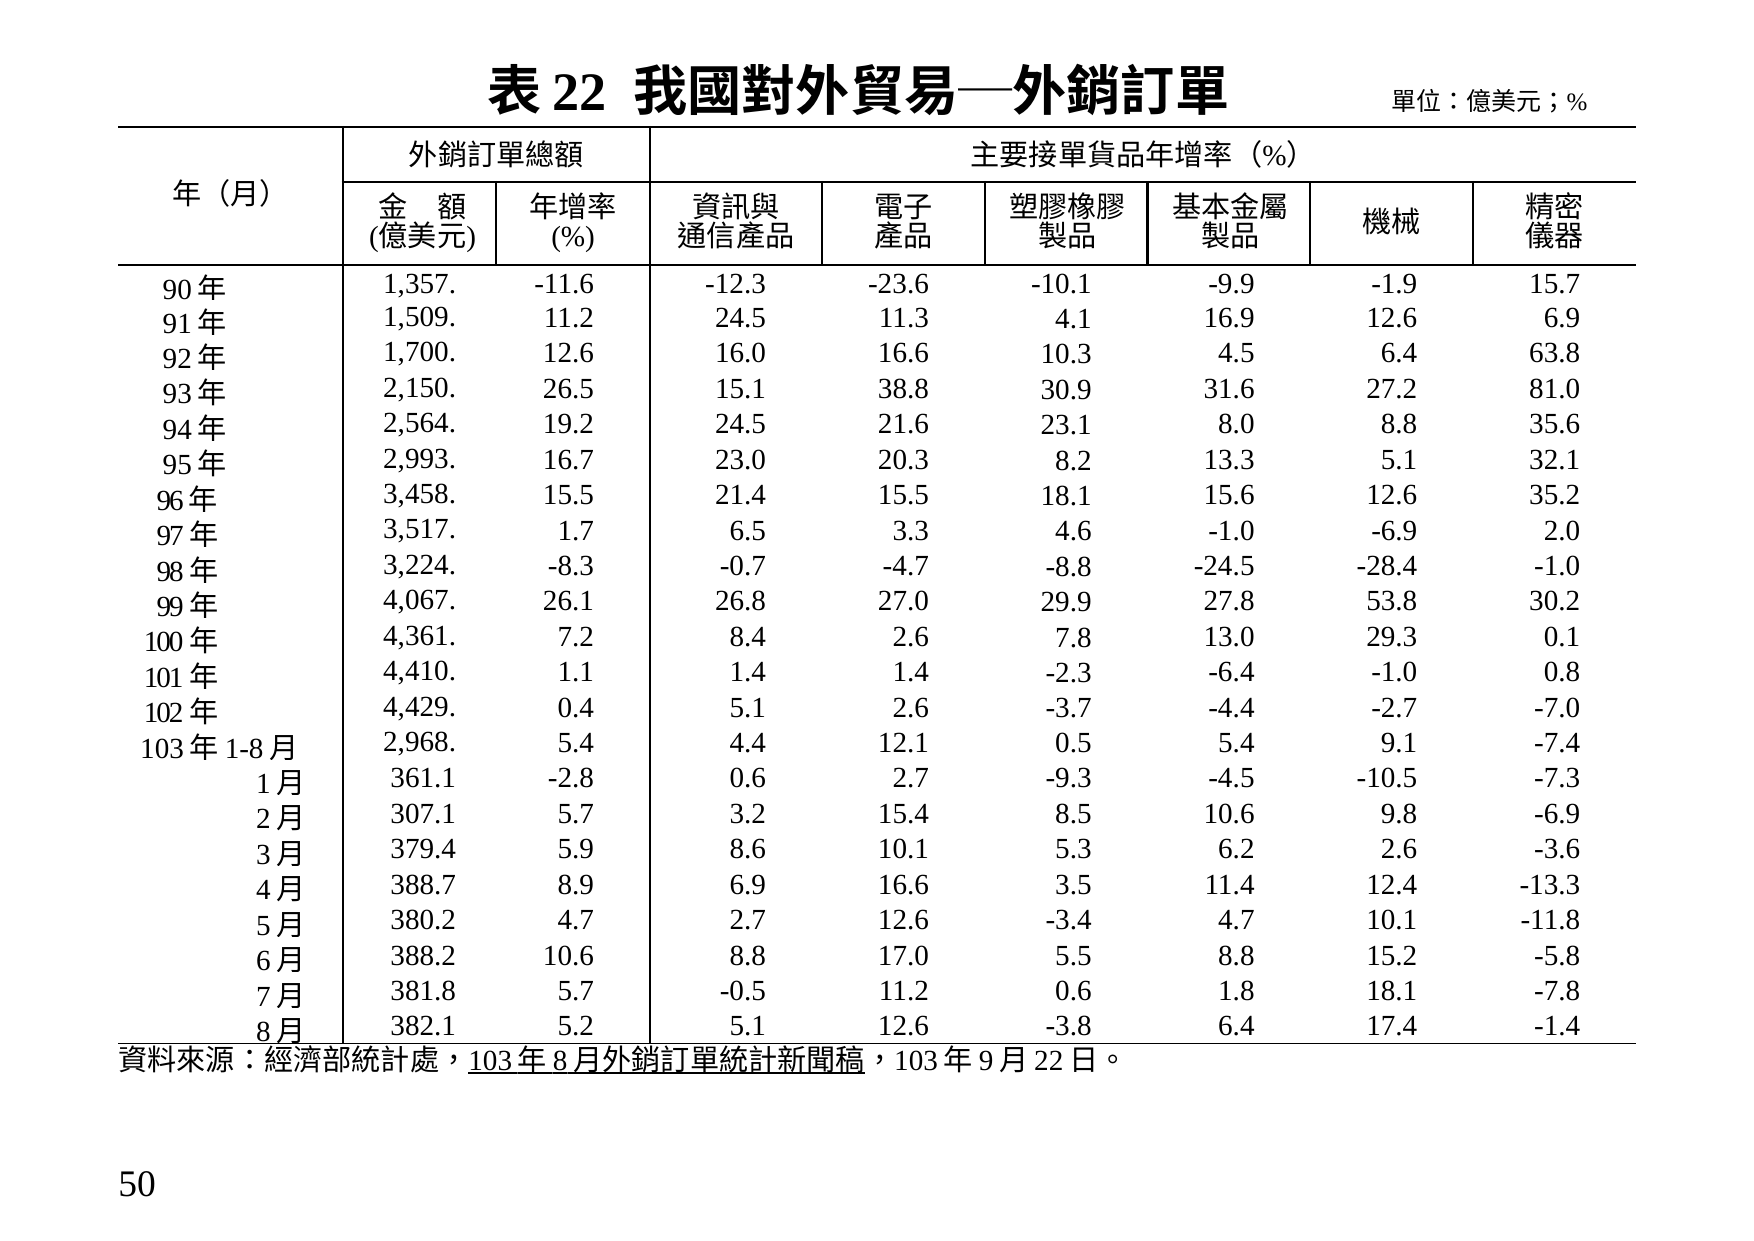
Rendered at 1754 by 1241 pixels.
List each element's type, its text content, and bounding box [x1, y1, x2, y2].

table_cell 16.6 [822, 335, 984, 370]
table_cell 1,357.2 [344, 266, 496, 299]
table_cell -28.4 [1310, 547, 1473, 582]
table_cell 24.5 [651, 299, 822, 334]
table_cell 5.4 [1148, 724, 1310, 759]
table_cell 0.1 [1473, 618, 1636, 653]
table_cell 8.5 [985, 795, 1147, 830]
table_cell -7.3 [1473, 760, 1636, 795]
table_cell 0.5 [985, 724, 1147, 759]
table_cell -6.9 [1310, 512, 1473, 547]
table_cell 100年 [118, 618, 342, 653]
table_cell 4月 [118, 866, 342, 901]
table_cell -6.9 [1473, 795, 1636, 830]
table_cell 27.2 [1310, 370, 1473, 405]
table_cell 年增率 (%) [497, 183, 649, 264]
table_cell 8.8 [1310, 405, 1473, 441]
table_cell 12.4 [1310, 866, 1473, 901]
table_cell 3.2 [651, 795, 822, 830]
text 表22 我國對外貿易─外銷訂單 單位：億美元；% [118, 47, 1636, 126]
table_cell 8.0 [1148, 405, 1310, 441]
table_cell 15.5 [822, 476, 984, 512]
table_cell -11.8 [1473, 901, 1636, 937]
table_cell 4.6 [985, 512, 1147, 547]
table_header 年（月） [118, 128, 342, 264]
table_cell -3.7 [985, 689, 1147, 724]
table_cell -10.1 [985, 266, 1147, 299]
table_cell 8.2 [985, 441, 1147, 476]
table_cell 10.6 [1148, 795, 1310, 830]
table_cell -2.8 [496, 760, 649, 795]
table_cell -0.7 [651, 547, 822, 582]
table_cell 電子 產品 [823, 183, 984, 264]
table_cell 94年 [118, 405, 342, 441]
table_cell 2月 [118, 795, 342, 830]
table_cell 5.5 [985, 937, 1147, 972]
table_cell 1,509.5 [344, 299, 496, 334]
table_cell 92年 [118, 335, 342, 370]
table_cell 18.1 [985, 476, 1147, 512]
table_cell 0.4 [496, 689, 649, 724]
table_cell 機械 [1311, 183, 1472, 264]
table_cell 5.7 [496, 795, 649, 830]
table_cell -9.3 [985, 760, 1147, 795]
table_header 外銷訂單總額 [344, 128, 649, 181]
table_cell 8.9 [496, 866, 649, 901]
table_cell 3月 [118, 830, 342, 866]
table_cell -9.9 [1148, 266, 1310, 299]
table_cell -12.3 [651, 266, 822, 299]
table_cell 0.8 [1473, 653, 1636, 689]
table_cell 5.2 [496, 1008, 649, 1043]
table_cell 1.8 [1148, 972, 1310, 1007]
table_cell 16.9 [1148, 299, 1310, 334]
table_cell -23.6 [822, 266, 984, 299]
table_cell 91年 [118, 299, 342, 334]
table_cell 1.7 [496, 512, 649, 547]
table_cell 1.1 [496, 653, 649, 689]
table_cell 3.5 [985, 866, 1147, 901]
table_cell -1.9 [1310, 266, 1473, 299]
table_cell -3.4 [985, 901, 1147, 937]
table_cell 19.2 [496, 405, 649, 441]
table_cell 8.6 [651, 830, 822, 866]
table_cell 20.3 [822, 441, 984, 476]
table_cell 2.7 [651, 901, 822, 937]
table_cell -24.5 [1148, 547, 1310, 582]
table_cell 2.6 [1310, 830, 1473, 866]
table_cell 388.7 [344, 866, 496, 901]
table_cell 27.0 [822, 583, 984, 618]
table_cell 90年 [118, 266, 342, 299]
table_cell 23.1 [985, 405, 1147, 441]
text 資料來源：經濟部統計處，103年8月外銷訂單統計新聞稿，103年9月22日。 [118, 1044, 1636, 1077]
table_cell -0.5 [651, 972, 822, 1007]
table_cell 53.8 [1310, 583, 1473, 618]
table_cell 5.7 [496, 972, 649, 1007]
table_cell 12.6 [1310, 299, 1473, 334]
table_cell -7.8 [1473, 972, 1636, 1007]
table_cell 4.5 [1148, 335, 1310, 370]
table_cell 382.1 [344, 1008, 496, 1043]
table_cell 16.6 [822, 866, 984, 901]
table_cell 380.2 [344, 901, 496, 937]
table_cell 7.2 [496, 618, 649, 653]
table_cell 81.0 [1473, 370, 1636, 405]
table_cell 2,993.1 [344, 441, 496, 476]
table_cell 5.1 [651, 689, 822, 724]
table_cell -7.4 [1473, 724, 1636, 759]
table_cell 塑膠橡膠 製品 [986, 183, 1146, 264]
table_cell 35.2 [1473, 476, 1636, 512]
table_cell 10.1 [1310, 901, 1473, 937]
table_cell 18.1 [1310, 972, 1473, 1007]
table_cell -6.4 [1148, 653, 1310, 689]
table_cell 3.3 [822, 512, 984, 547]
table_cell 12.1 [822, 724, 984, 759]
table_cell 6.2 [1148, 830, 1310, 866]
table_cell 379.4 [344, 830, 496, 866]
table_cell -4.5 [1148, 760, 1310, 795]
table_cell 1.4 [651, 653, 822, 689]
table_cell -4.4 [1148, 689, 1310, 724]
table_cell 97年 [118, 512, 342, 547]
table_cell -10.5 [1310, 760, 1473, 795]
table_cell 38.8 [822, 370, 984, 405]
table_cell 11.4 [1148, 866, 1310, 901]
table_cell 2,150.8 [344, 370, 496, 405]
table_cell 5.3 [985, 830, 1147, 866]
table_cell 2,564.0 [344, 405, 496, 441]
table_cell 3,517.2 [344, 512, 496, 547]
table_cell -7.0 [1473, 689, 1636, 724]
table_cell 15.6 [1148, 476, 1310, 512]
table_cell 9.1 [1310, 724, 1473, 759]
table_cell 7.8 [985, 618, 1147, 653]
table_cell 4,429.3 [344, 689, 496, 724]
table_cell 0.6 [985, 972, 1147, 1007]
table_cell 98年 [118, 547, 342, 582]
table_cell 基本金屬 製品 [1149, 183, 1309, 264]
table_cell 15.5 [496, 476, 649, 512]
table_cell 4.1 [985, 299, 1147, 334]
table_cell -2.7 [1310, 689, 1473, 724]
table_cell -1.0 [1310, 653, 1473, 689]
table_cell 13.0 [1148, 618, 1310, 653]
table_cell 2.6 [822, 689, 984, 724]
table_cell -8.3 [496, 547, 649, 582]
table_cell 15.2 [1310, 937, 1473, 972]
table_cell 9.8 [1310, 795, 1473, 830]
table_cell 101年 [118, 653, 342, 689]
table_cell -11.6 [496, 266, 649, 299]
table_cell -5.8 [1473, 937, 1636, 972]
table_header 主要接單貨品年增率（%） [651, 128, 1636, 181]
table_cell 5.9 [496, 830, 649, 866]
table_cell 21.6 [822, 405, 984, 441]
table_cell 12.6 [822, 901, 984, 937]
table_cell 資訊與 通信產品 [651, 183, 821, 264]
table_cell -8.8 [985, 547, 1147, 582]
table_cell 0.6 [651, 760, 822, 795]
table_cell 15.1 [651, 370, 822, 405]
table_cell 12.6 [496, 335, 649, 370]
table_cell 6.4 [1148, 1008, 1310, 1043]
table_cell 4.7 [496, 901, 649, 937]
table_cell 16.0 [651, 335, 822, 370]
table_cell -3.6 [1473, 830, 1636, 866]
table_cell 10.1 [822, 830, 984, 866]
table_cell 96 年 [118, 476, 342, 512]
table_cell 381.8 [344, 972, 496, 1007]
table_cell 3,458.1 [344, 476, 496, 512]
table_cell 6.9 [1473, 299, 1636, 334]
table_cell 8.8 [1148, 937, 1310, 972]
table_cell 11.3 [822, 299, 984, 334]
table_cell -1.0 [1473, 547, 1636, 582]
table_cell 1月 [118, 760, 342, 795]
table_cell 6.9 [651, 866, 822, 901]
table_cell 12.6 [822, 1008, 984, 1043]
table_cell 2,968.5 [344, 724, 496, 759]
table_cell 15.7 [1473, 266, 1636, 299]
table_cell 2.7 [822, 760, 984, 795]
table_cell 99年 [118, 583, 342, 618]
table_cell 29.9 [985, 583, 1147, 618]
table_cell 10.3 [985, 335, 1147, 370]
table_cell 11.2 [496, 299, 649, 334]
table_cell 26.5 [496, 370, 649, 405]
table_cell -1.4 [1473, 1008, 1636, 1043]
table_cell 31.6 [1148, 370, 1310, 405]
table_cell 8.8 [651, 937, 822, 972]
table_cell 361.1 [344, 760, 496, 795]
table_cell 15.4 [822, 795, 984, 830]
table_cell 5.1 [1310, 441, 1473, 476]
table_cell 388.2 [344, 937, 496, 972]
table_cell 8.4 [651, 618, 822, 653]
table_cell 102年 [118, 689, 342, 724]
table_cell -2.3 [985, 653, 1147, 689]
table_cell 63.8 [1473, 335, 1636, 370]
table_cell 4,361.2 [344, 618, 496, 653]
table_cell 13.3 [1148, 441, 1310, 476]
table_cell 10.6 [496, 937, 649, 972]
table_cell -3.8 [985, 1008, 1147, 1043]
table_cell 23.0 [651, 441, 822, 476]
table_cell 16.7 [496, 441, 649, 476]
table_cell 1.4 [822, 653, 984, 689]
table_cell -1.0 [1148, 512, 1310, 547]
table_cell 29.3 [1310, 618, 1473, 653]
table_cell 21.4 [651, 476, 822, 512]
table_cell 26.1 [496, 583, 649, 618]
table_cell 2.6 [822, 618, 984, 653]
table_cell 17.0 [822, 937, 984, 972]
table_cell 26.8 [651, 583, 822, 618]
table_cell 2.0 [1473, 512, 1636, 547]
table_cell 93年 [118, 370, 342, 405]
table_cell 3,224.4 [344, 547, 496, 582]
table_cell 4,410.1 [344, 653, 496, 689]
table_cell 金 額 (億美元) [344, 183, 495, 264]
table_cell 11.2 [822, 972, 984, 1007]
table_cell 4.7 [1148, 901, 1310, 937]
table_cell 6月 [118, 937, 342, 972]
table_cell 103年1-8月月月 [118, 724, 342, 759]
table_cell 5.1 [651, 1008, 822, 1043]
table_cell 30.9 [985, 370, 1147, 405]
table_cell 12.6 [1310, 476, 1473, 512]
table_cell 6.5 [651, 512, 822, 547]
table_cell 30.2 [1473, 583, 1636, 618]
table_cell 精密 儀器 [1474, 183, 1636, 264]
table_cell 5.4 [496, 724, 649, 759]
table_cell 4,067.1 [344, 583, 496, 618]
table_cell -13.3 [1473, 866, 1636, 901]
table_cell 7月 [118, 972, 342, 1007]
table_cell 1,700.2 [344, 335, 496, 370]
table_cell 17.4 [1310, 1008, 1473, 1043]
table_cell 4.4 [651, 724, 822, 759]
table_cell 95年 [118, 441, 342, 476]
table_cell 24.5 [651, 405, 822, 441]
table_cell 32.1 [1473, 441, 1636, 476]
table_cell 6.4 [1310, 335, 1473, 370]
table_cell 35.6 [1473, 405, 1636, 441]
table_cell -4.7 [822, 547, 984, 582]
table_cell 307.1 [344, 795, 496, 830]
table_cell 27.8 [1148, 583, 1310, 618]
table_cell 5月 [118, 901, 342, 937]
table_cell 8月 [118, 1008, 342, 1043]
